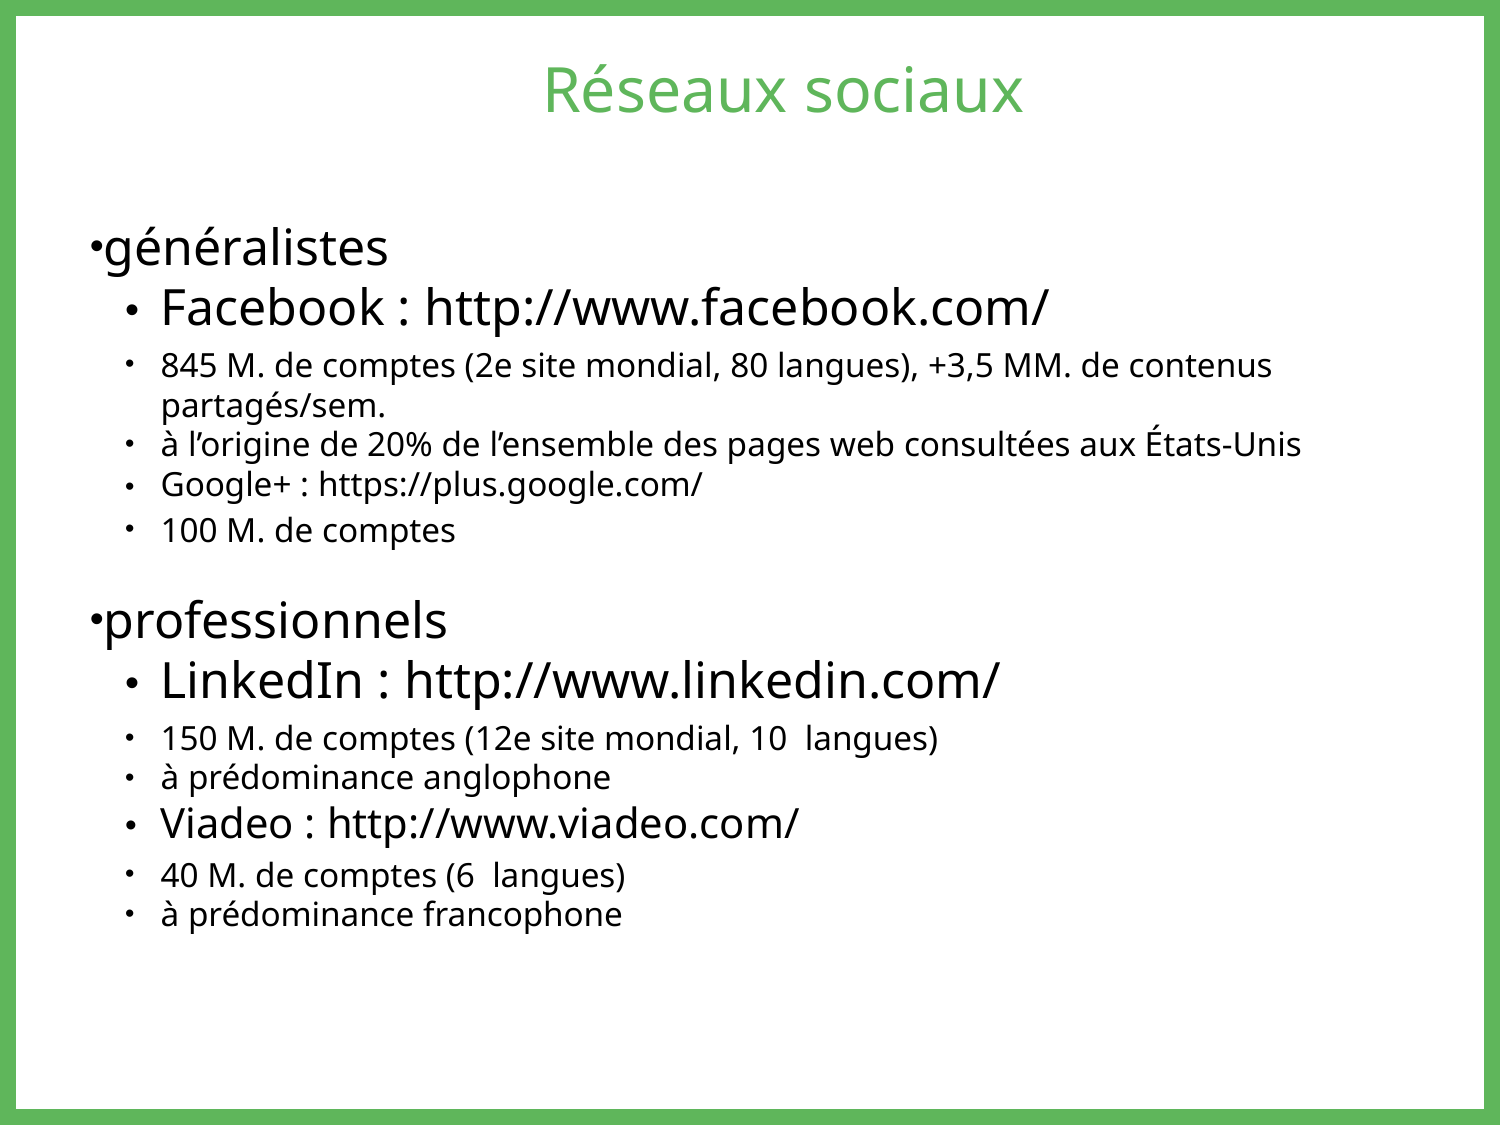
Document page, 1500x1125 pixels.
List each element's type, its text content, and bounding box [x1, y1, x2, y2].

text_box Réseaux sociaux [108, 42, 1459, 161]
text_box [0, 0, 1500, 1125]
text_box généralistes Facebook : http://www.facebook.com/ 845 M. de comptes (2e site mondial, 80 langues), +3,5 MM. de contenus partagés/sem. à l’origine de 20% de l’ensemble des pages web consultées aux États-Unis Google+ : https://plus.google.com/ 100 M. de comptes professionnels LinkedIn : http://www.linkedin.com/ 150 M. de comptes (12e site mondial, 10 langues) à prédominance anglophone Viadeo : http://www.viadeo.com/ 40 M. de comptes (6 langues) à prédominance francophone [75, 208, 1425, 1071]
